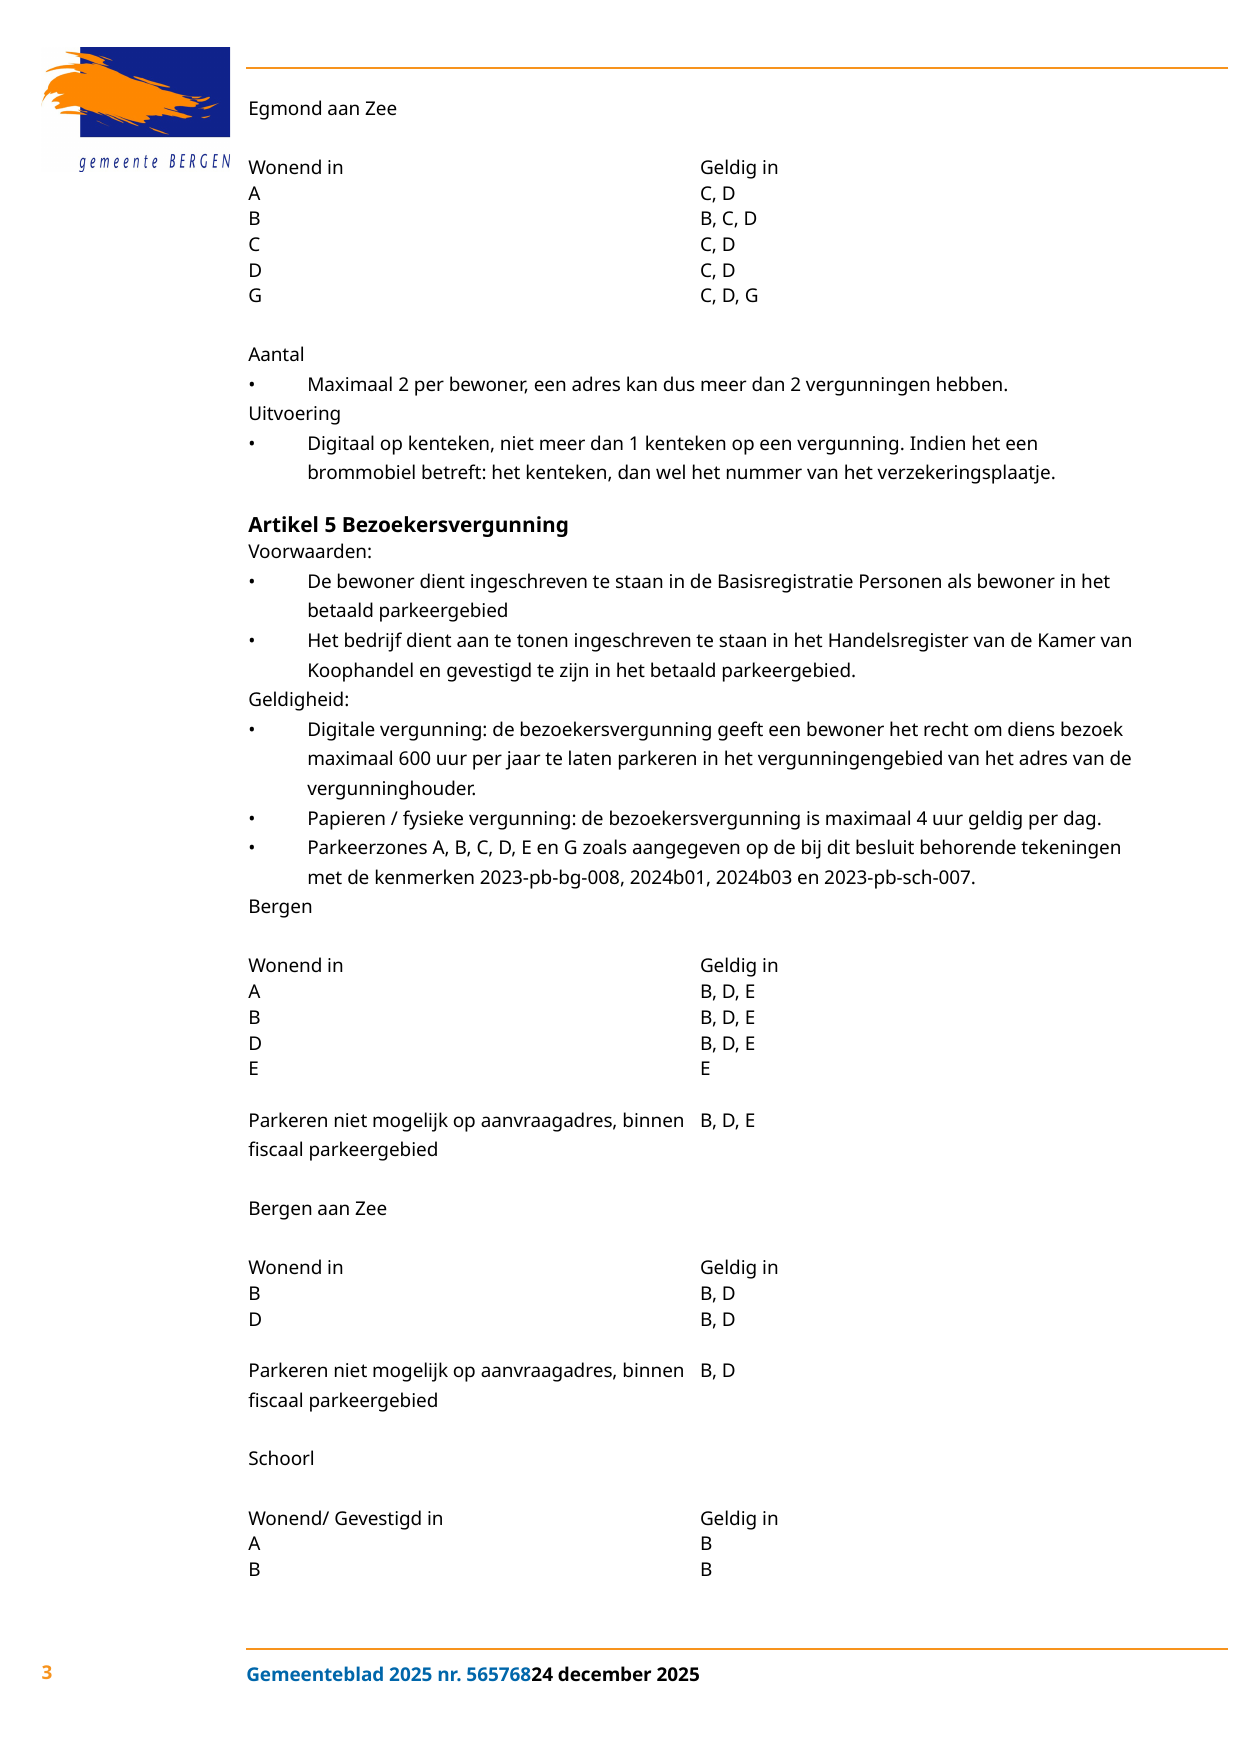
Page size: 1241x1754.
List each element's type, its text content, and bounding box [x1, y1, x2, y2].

table_cell [248, 1582, 700, 1608]
table_header Wonend in [248, 1255, 700, 1280]
text Uitvoering [248, 400, 1152, 426]
picture [41, 47, 231, 172]
text Aantal [248, 341, 1152, 367]
text Artikel 5 Bezoekersvergunning [248, 510, 1152, 538]
table_cell C [248, 231, 700, 257]
text Geldigheid: [248, 686, 1152, 712]
table_cell Parkeren niet mogelijk op aanvraagadres, binnen fiscaal parkeergebied [248, 1358, 700, 1413]
table_cell E [248, 1056, 700, 1081]
table_cell B [248, 1280, 700, 1306]
text Egmond aan Zee [248, 95, 1152, 121]
table_cell B, D [700, 1358, 1152, 1413]
table_header Geldig in [700, 1505, 1152, 1531]
table_cell [700, 1582, 1152, 1608]
table_cell C, D, G [700, 283, 1152, 308]
list De bewoner dient ingeschreven te staan in de Basisregistratie Personen als bewoner in het betaald parkeergebied [248, 568, 1152, 623]
text Voorwaarden: [248, 538, 1152, 564]
table_cell [700, 1332, 1152, 1357]
table_cell C, D [700, 180, 1152, 206]
table_cell [700, 1081, 1152, 1107]
list Papieren / fysieke vergunning: de bezoekersvergunning is maximaal 4 uur geldig per dag. [248, 805, 1152, 830]
table_cell B [700, 1556, 1152, 1582]
list Digitale vergunning: de bezoekersvergunning geeft een bewoner het recht om diens bezoek maximaal 600 uur per jaar te laten parkeren in het vergunningengebied van het adres van de vergunninghouder. [248, 716, 1152, 801]
table_cell D [248, 1030, 700, 1056]
table_cell C, D [700, 257, 1152, 283]
table_header Geldig in [700, 1255, 1152, 1280]
text Schoorl [248, 1446, 1152, 1471]
table_cell [248, 1332, 700, 1357]
table_header Wonend in [248, 953, 700, 978]
table_cell B, C, D [700, 206, 1152, 231]
text Bergen [248, 893, 1152, 919]
table_cell B, D, E [700, 979, 1152, 1004]
table_cell B, D [700, 1280, 1152, 1306]
table_cell B, D [700, 1306, 1152, 1332]
table_cell G [248, 283, 700, 308]
table_cell E [700, 1056, 1152, 1081]
table_header Wonend/ Gevestigd in [248, 1505, 700, 1531]
table_cell B, D, E [700, 1004, 1152, 1030]
table_cell A [248, 180, 700, 206]
table_cell B [248, 206, 700, 231]
list Het bedrijf dient aan te tonen ingeschreven te staan in het Handelsregister van de Kamer van Koophandel en gevestigd te zijn in het betaald parkeergebied. [248, 627, 1152, 682]
list Parkeerzones A, B, C, D, E en G zoals aangegeven op de bij dit besluit behorende tekeningen met de kenmerken 2023-pb-bg-008, 2024b01, 2024b03 en 2023-pb-sch-007. [248, 834, 1152, 889]
table_cell D [248, 257, 700, 283]
table_cell C, D [700, 231, 1152, 257]
table_cell A [248, 1531, 700, 1556]
list Maximaal 2 per bewoner, een adres kan dus meer dan 2 vergunningen hebben. [248, 371, 1152, 397]
table_cell A [248, 979, 700, 1004]
table_header Geldig in [700, 953, 1152, 978]
table_cell Parkeren niet mogelijk op aanvraagadres, binnen fiscaal parkeergebied [248, 1107, 700, 1162]
table_cell B, D, E [700, 1107, 1152, 1162]
table_cell [248, 1081, 700, 1107]
list Digitaal op kenteken, niet meer dan 1 kenteken op een vergunning. Indien het een brommobiel betreft: het kenteken, dan wel het nummer van het verzekeringsplaatje. [248, 430, 1152, 485]
table_cell B [700, 1531, 1152, 1556]
table_header Wonend in [248, 154, 700, 180]
table_cell B, D, E [700, 1030, 1152, 1056]
table_cell B [248, 1556, 700, 1582]
table_cell D [248, 1306, 700, 1332]
table_cell B [248, 1004, 700, 1030]
table_header Geldig in [700, 154, 1152, 180]
text Bergen aan Zee [248, 1195, 1152, 1221]
